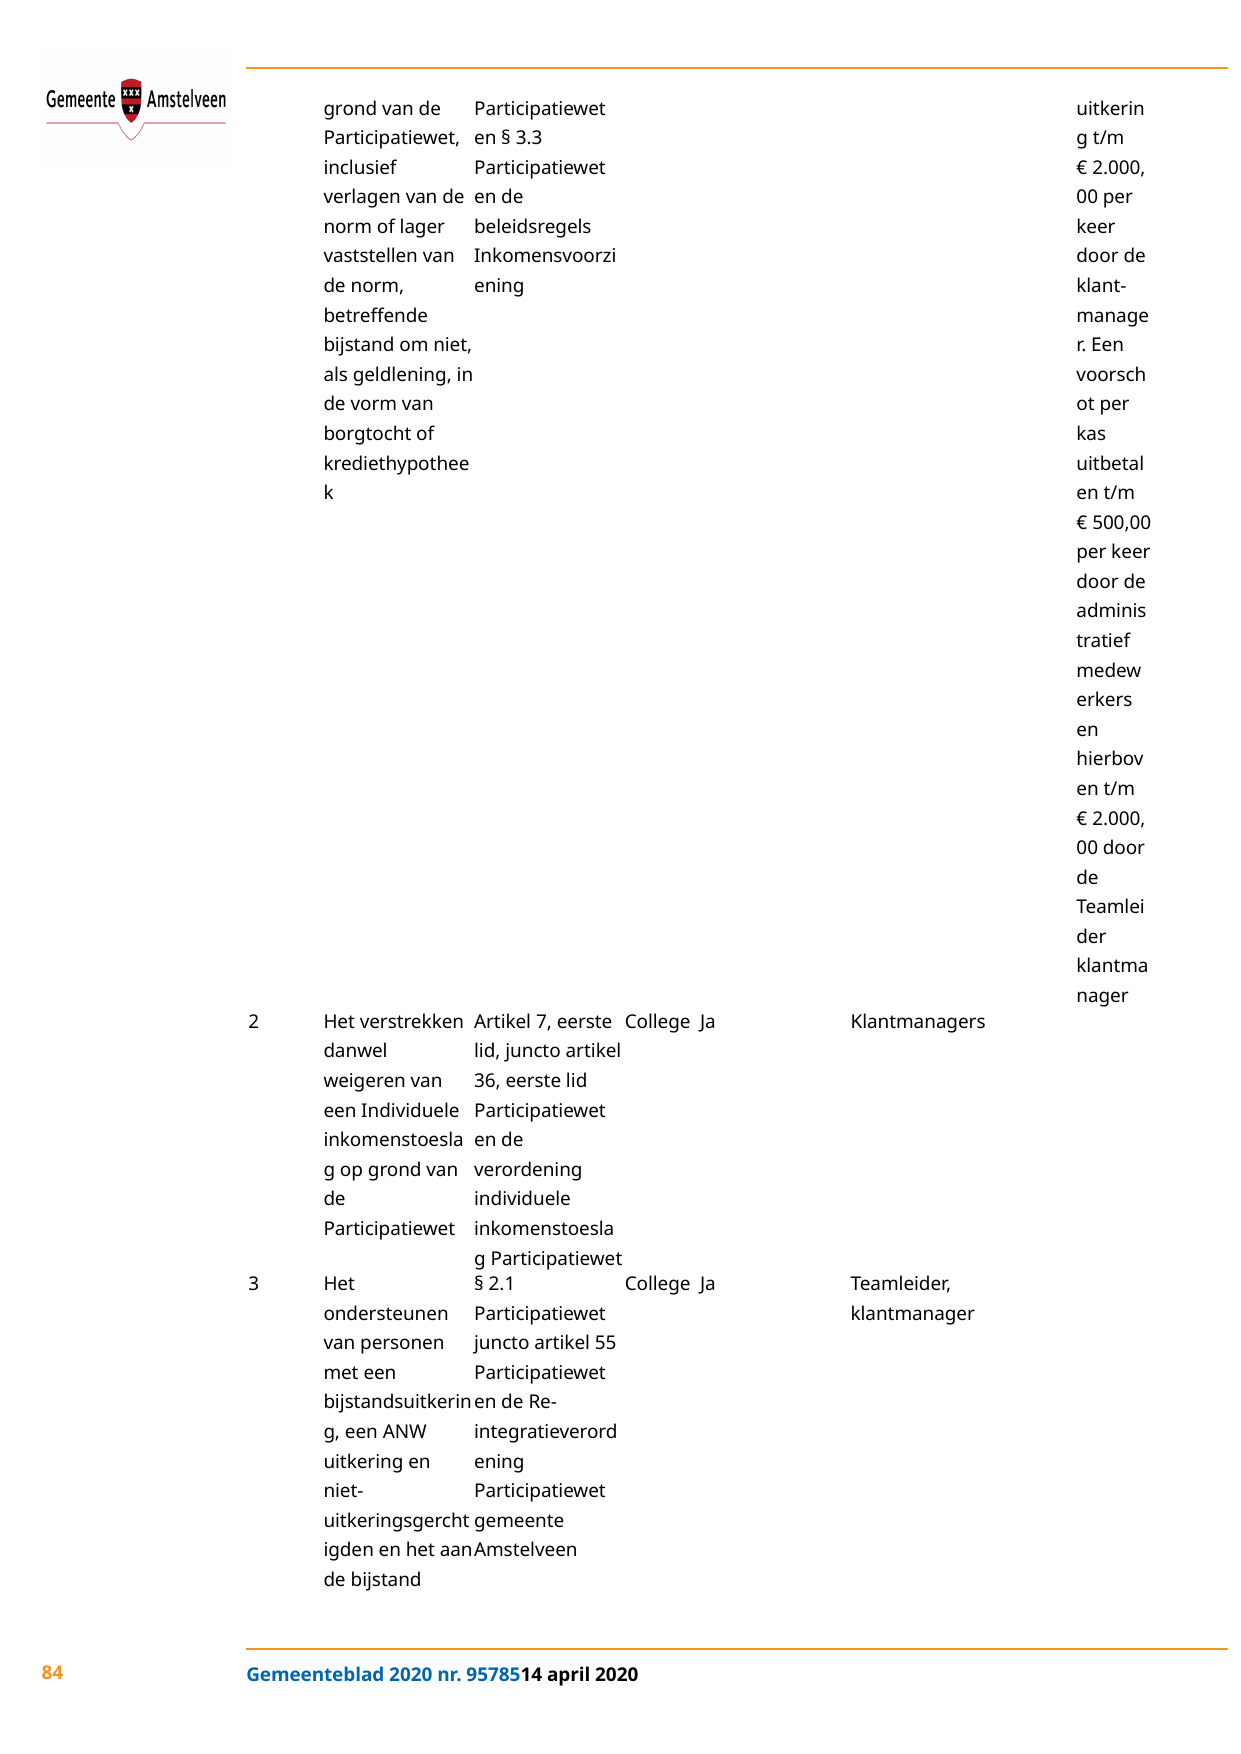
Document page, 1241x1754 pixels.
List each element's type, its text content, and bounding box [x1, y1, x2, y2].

table_cell Het ondersteunen van personen met een bijstandsuitkering, een ANW uitkering en niet-uitkeringsgerchtigden en het aan de bijstand [323, 1270, 474, 1592]
table_cell § 2.1 Participatiewet juncto artikel 55 Participatiewet en de Re-integratieverordening Participatiewet gemeente Amstelveen [474, 1270, 624, 1592]
table_cell 2 [248, 1008, 323, 1270]
table_cell uitkering t/m € 2.000,00 per keer door de klant-manager. Een voorschot per kas uitbetalen t/m € 500,00 per keer door de administratief medewerkers en hierboven t/m € 2.000,00 door de Teamleider klantmanager [1076, 95, 1152, 1008]
table_cell [248, 95, 323, 1008]
table_cell [1076, 1270, 1152, 1592]
table_cell Het verstrekken danwel weigeren van een Individuele inkomenstoeslag op grond van de Participatiewet [323, 1008, 474, 1270]
table_cell Artikel 7, eerste lid, juncto artikel 36, eerste lid Participatiewet en de verordening individuele inkomenstoeslag Participatiewet [474, 1008, 624, 1270]
table_cell [1076, 1008, 1152, 1270]
table_cell College [625, 1270, 700, 1592]
table_cell Ja [700, 1270, 850, 1592]
table_cell Teamleider, klantmanager [850, 1270, 1076, 1592]
table_cell [850, 95, 1076, 1008]
table_cell 3 [248, 1270, 323, 1592]
picture [41, 47, 231, 172]
table_cell [625, 95, 700, 1008]
table_cell Participatiewet en § 3.3 Participatiewet en de beleidsregels Inkomensvoorziening [474, 95, 624, 1008]
table_cell [700, 95, 850, 1008]
table_cell College [625, 1008, 700, 1270]
table_cell Klantmanagers [850, 1008, 1076, 1270]
table_cell Ja [700, 1008, 850, 1270]
table_cell grond van de Participatiewet, inclusief verlagen van de norm of lager vaststellen van de norm, betreffende bijstand om niet, als geldlening, in de vorm van borgtocht of krediethypotheek [323, 95, 474, 1008]
